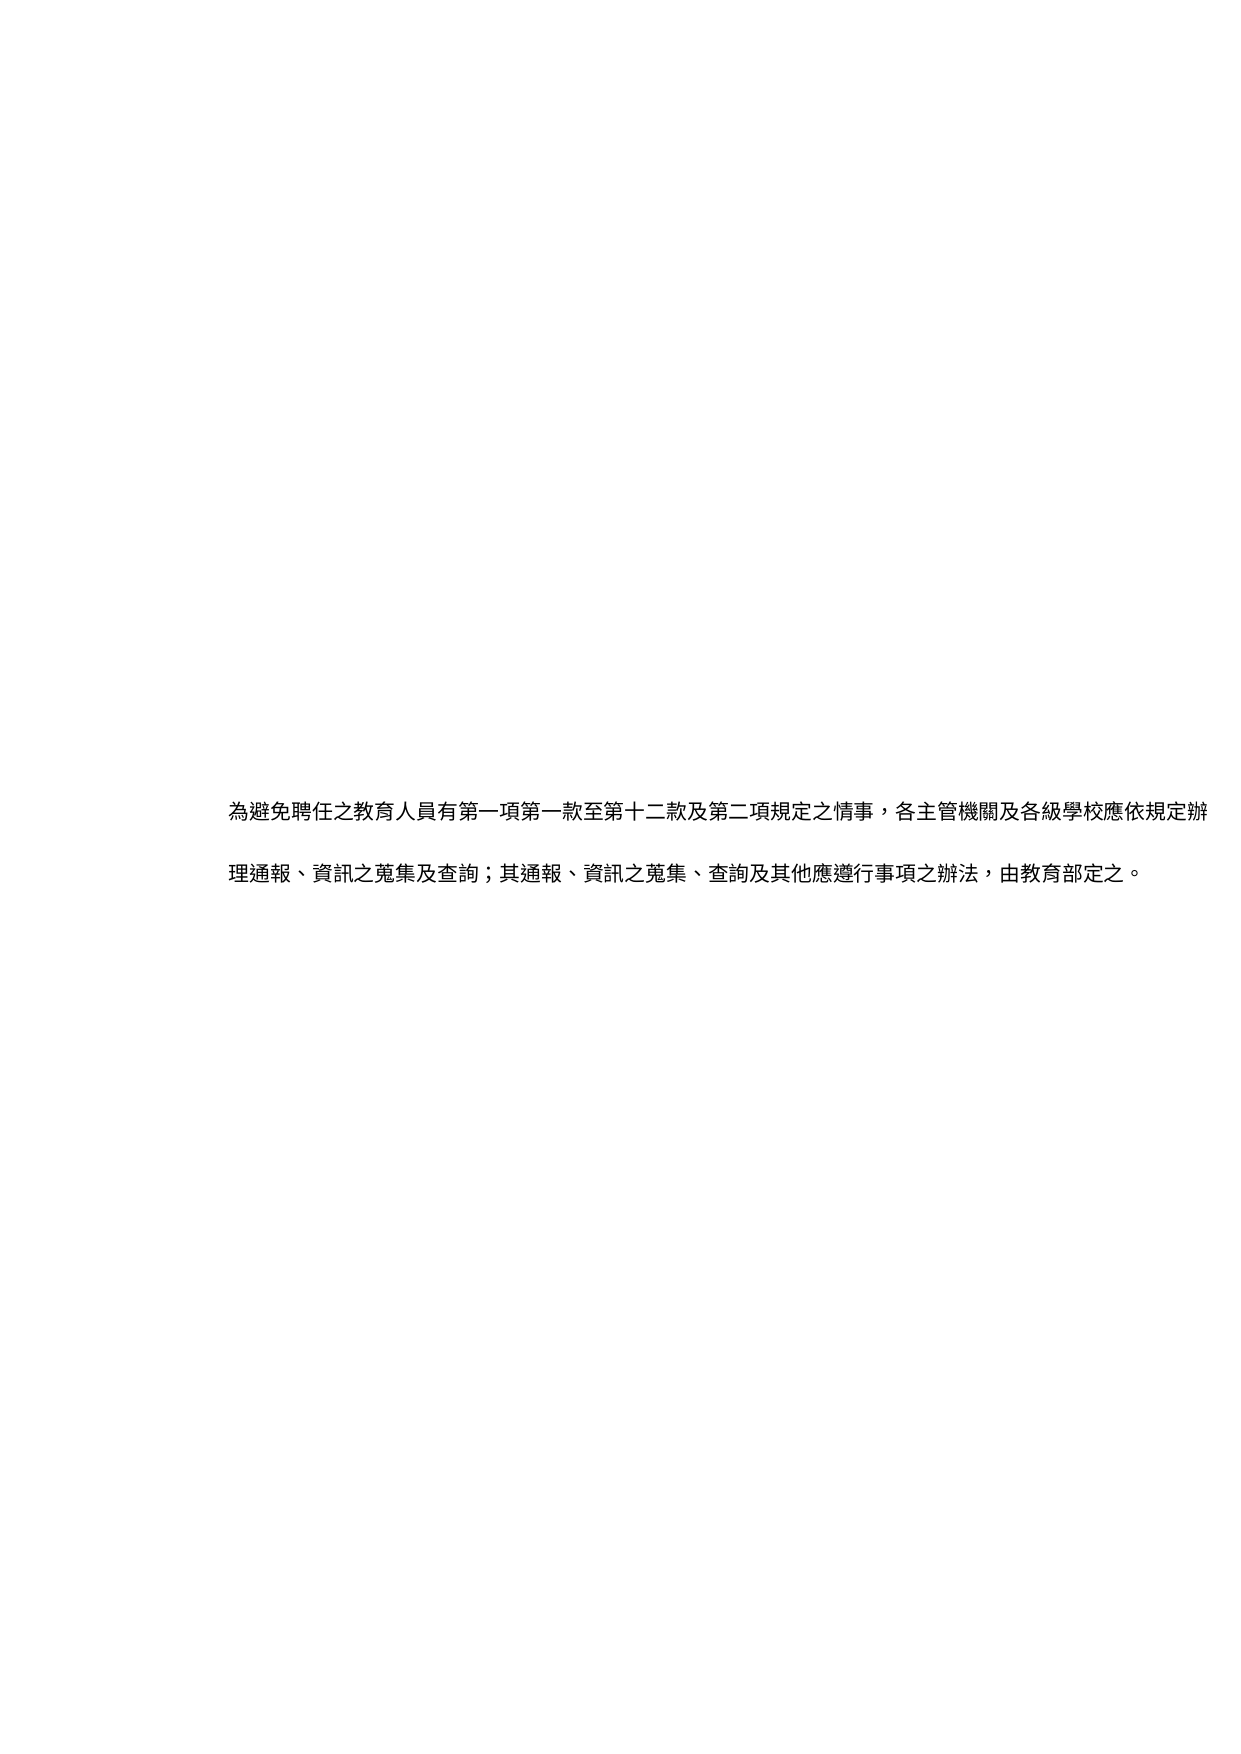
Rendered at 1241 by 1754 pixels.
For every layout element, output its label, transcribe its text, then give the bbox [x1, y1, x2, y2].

text 為避免聘任之教育人員有第一項第一款至第十二款及第二項規定之情事，各主管機關及各級學校應依規定辦理通報、資訊之蒐集及查詢；其通報、資訊之蒐集、查詢及其他應遵行事項之辦法，由教育部定之。 [229, 768, 1211, 893]
